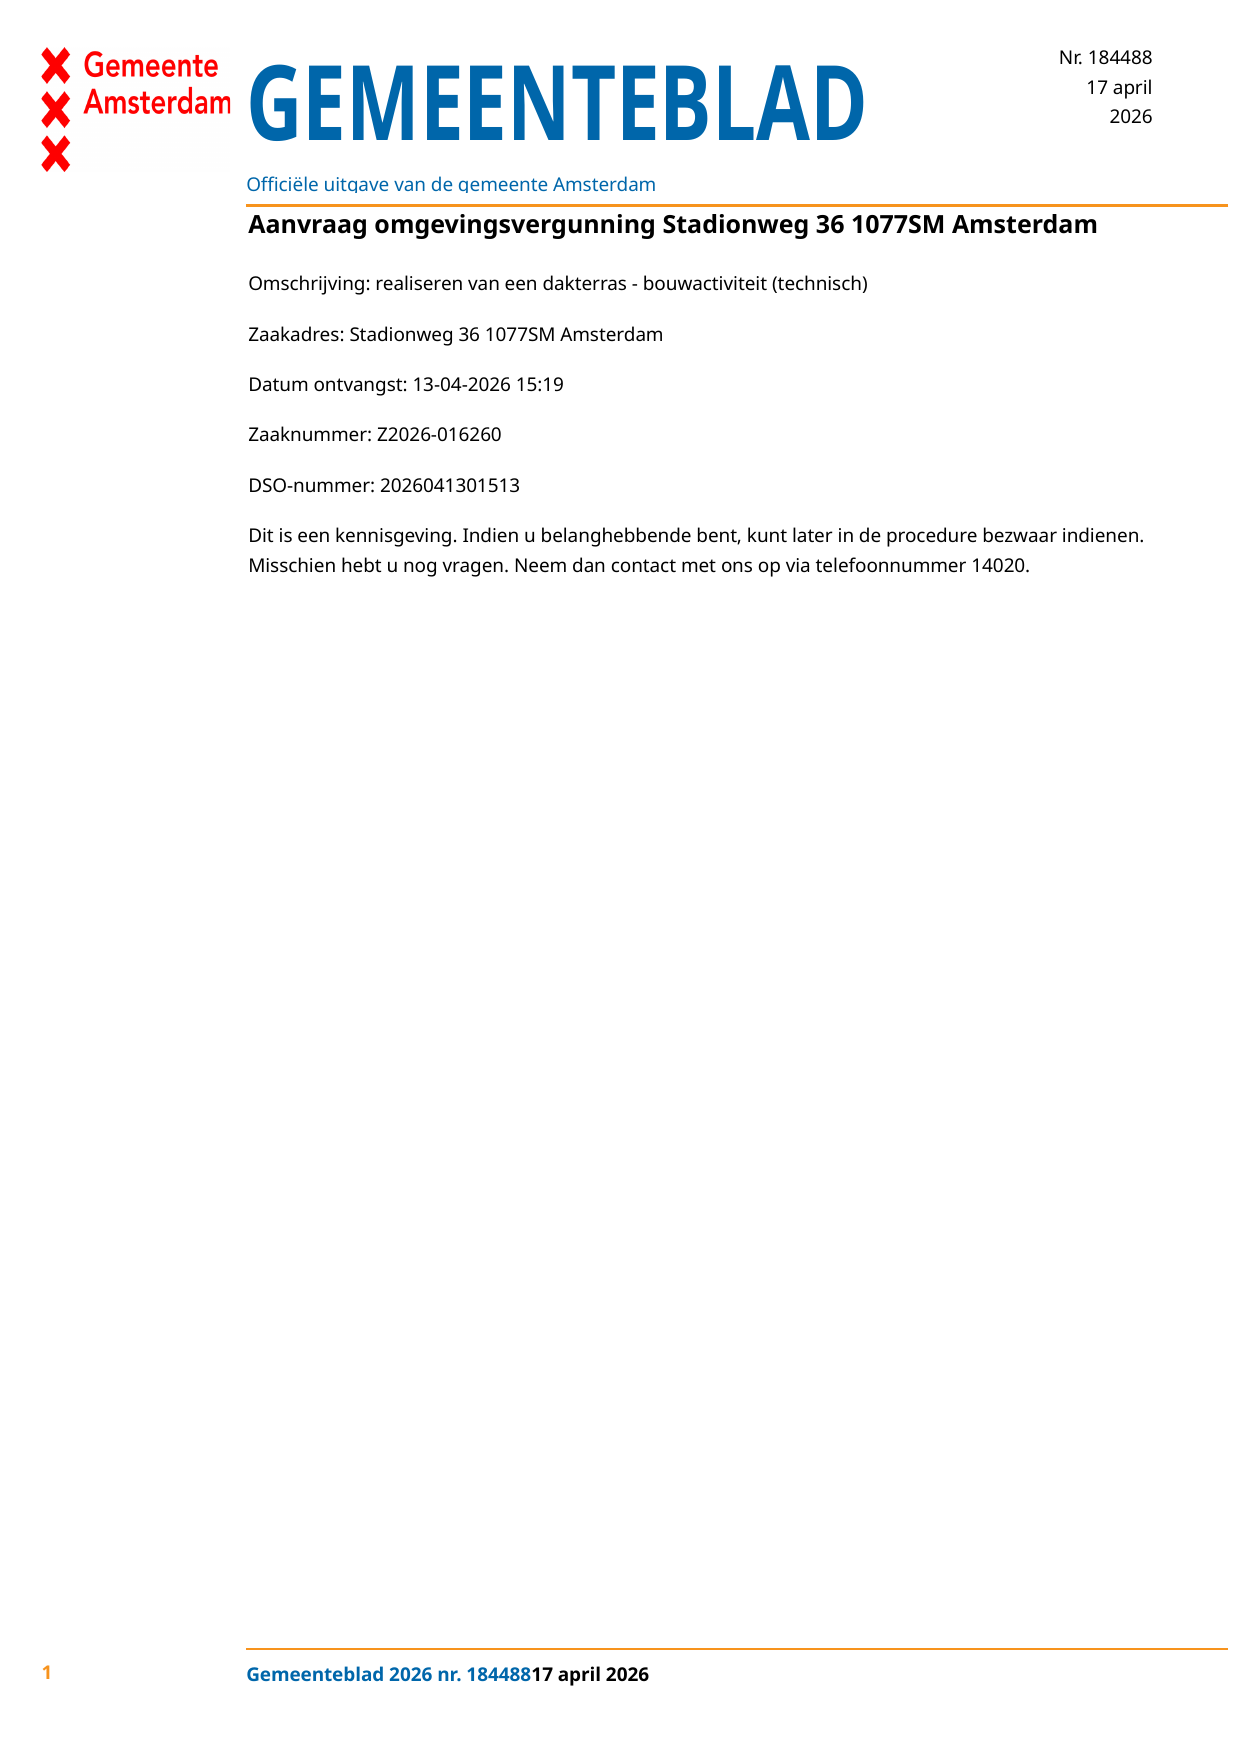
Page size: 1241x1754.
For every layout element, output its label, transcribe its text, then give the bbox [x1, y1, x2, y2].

text Zaaknummer: Z2026-016260 [248, 422, 1152, 447]
text Omschrijving: realiseren van een dakterras - bouwactiviteit (technisch) [248, 270, 1152, 296]
text Datum ontvangst: 13-04-2026 15:19 [248, 371, 1152, 397]
text DSO-nummer: 2026041301513 [248, 472, 1152, 498]
text Dit is een kennisgeving. Indien u belanghebbende bent, kunt later in de procedure bezwaar indienen. Misschien hebt u nog vragen. Neem dan contact met ons op via telefoonnummer 14020. [248, 522, 1152, 578]
text Zaakadres: Stadionweg 36 1077SM Amsterdam [248, 321, 1152, 346]
text Aanvraag omgevingsvergunning Stadionweg 36 1077SM Amsterdam [248, 207, 1152, 241]
picture [41, 47, 231, 172]
